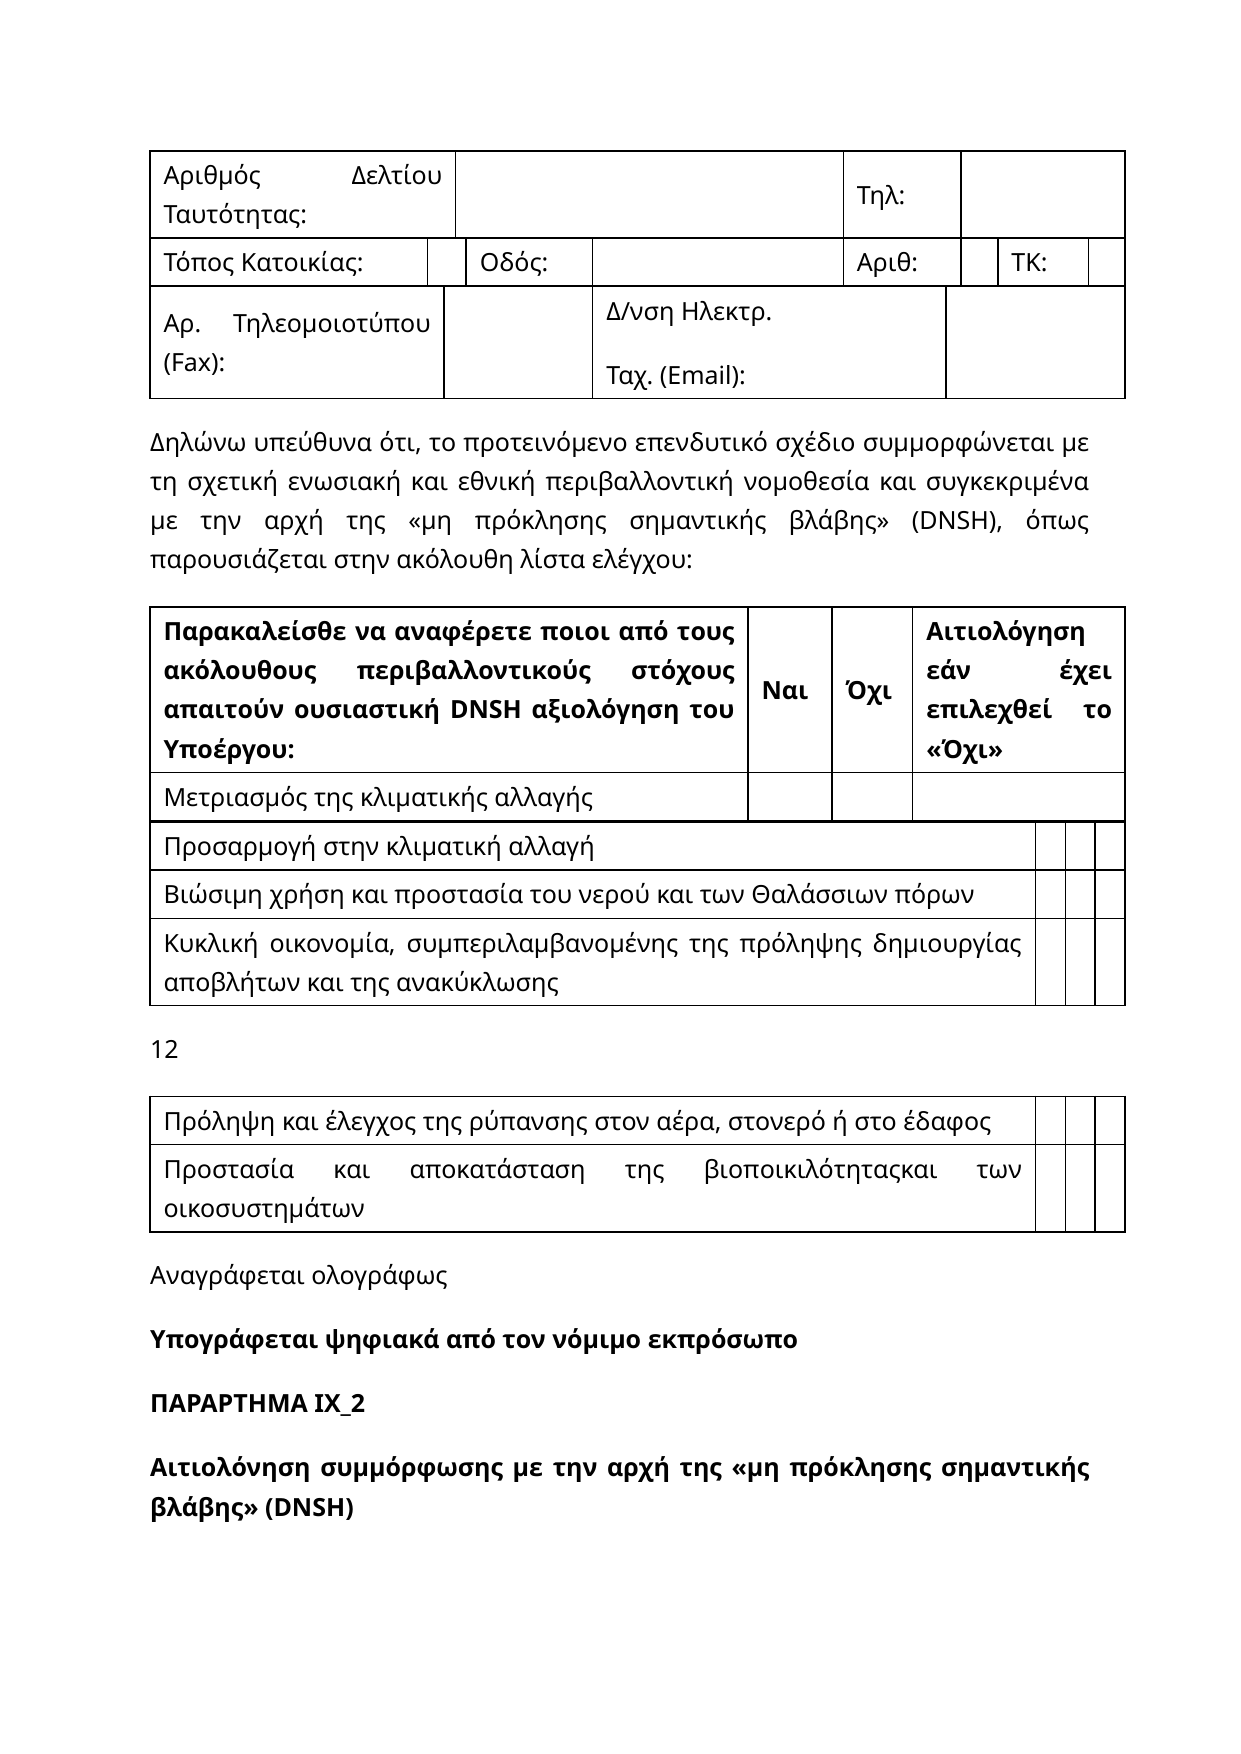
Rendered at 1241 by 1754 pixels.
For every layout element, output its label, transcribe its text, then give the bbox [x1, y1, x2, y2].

table_cell [1036, 919, 1065, 1005]
table_cell [593, 239, 843, 285]
table_cell [1096, 871, 1124, 917]
table_header [1096, 823, 1124, 869]
table_header [1096, 1097, 1124, 1144]
table_cell [833, 773, 912, 820]
table_cell Κυκλική οικονομία, συμπεριλαμβανομένης της πρόληψης δημιουργίας αποβλήτων και της ανακύκλωσης [151, 919, 1035, 1005]
table_cell [749, 773, 831, 820]
table_cell [962, 152, 1124, 237]
table_cell [962, 239, 997, 285]
table_header Όχι [833, 608, 912, 772]
table_cell Αριθμός Δελτίου Ταυτότητας: [151, 152, 455, 237]
table_cell Τόπος Κατοικίας: [151, 239, 427, 285]
table_cell [1066, 871, 1094, 917]
table_header Παρακαλείσθε να αναφέρετε ποιοι από τους ακόλουθους περιβαλλοντικούς στόχους απαιτούν ουσιαστική DNSH αξιολόγηση του Υποέργου: [151, 608, 747, 772]
table_cell [1036, 1145, 1065, 1231]
table_cell Δ/νση Ηλεκτρ. Ταχ. (Εmail): [593, 287, 945, 398]
table_header [1066, 1097, 1094, 1144]
text Υπογράφεται ψηφιακά από τον νόμιμο εκπρόσωπο [150, 1322, 1090, 1356]
table_cell [913, 773, 1124, 820]
text Αναγράφεται ολογράφως [150, 1257, 1090, 1292]
text Αιτιολόνηση συμμόρφωσης με την αρχή της «μη πρόκλησης σημαντικής βλάβης» (DNSH) [150, 1450, 1090, 1523]
table_header [1036, 1097, 1065, 1144]
table_header Προσαρμογή στην κλιματική αλλαγή [151, 823, 1035, 869]
table_cell Τηλ: [844, 152, 960, 237]
table_cell [947, 287, 1124, 398]
table_cell [445, 287, 592, 398]
table_header Αιτιολόγηση εάν έχει επιλεχθεί το «Όχι» [913, 608, 1124, 772]
table_cell [1096, 1145, 1124, 1231]
table_header Ναι [749, 608, 831, 772]
table_cell [1066, 1145, 1094, 1231]
text ΠΑΡΑΡΤΗΜΑ IX_2 [150, 1386, 1090, 1420]
table_header [1066, 823, 1094, 869]
table_cell Αριθ: [844, 239, 960, 285]
table_cell Οδός: [467, 239, 592, 285]
table_cell [456, 152, 843, 237]
text Δηλώνω υπεύθυνα ότι, το προτεινόμενο επενδυτικό σχέδιο συμμορφώνεται με τη σχετική ενωσιακή και εθνική περιβαλλοντική νομοθεσία και συγκεκριμένα με την αρχή της «μη πρόκλησης σημαντικής βλάβης» (DNSH), όπως παρουσιάζεται στην ακόλουθη λίστα ελέγχου: [150, 424, 1090, 576]
table_cell [1066, 919, 1094, 1005]
table_cell [1096, 919, 1124, 1005]
table_cell [1089, 239, 1124, 285]
table_cell Βιώσιμη χρήση και προστασία του νερού και των Θαλάσσιων πόρων [151, 871, 1035, 917]
table_header Πρόληψη και έλεγχος της ρύπανσης στον αέρα, στονερό ή στο έδαφος [151, 1097, 1035, 1144]
table_cell [1036, 871, 1065, 917]
table_cell Αρ. Τηλεομοιοτύπου (Fax): [151, 287, 443, 398]
table_cell [428, 239, 465, 285]
table_cell ΤΚ: [999, 239, 1088, 285]
table_cell Μετριασμός της κλιματικής αλλαγής [151, 773, 747, 820]
table_header [1036, 823, 1065, 869]
text 12 [150, 1031, 1090, 1065]
table_cell Προστασία και αποκατάσταση της βιοποικιλότηταςκαι των οικοσυστημάτων [151, 1145, 1035, 1231]
